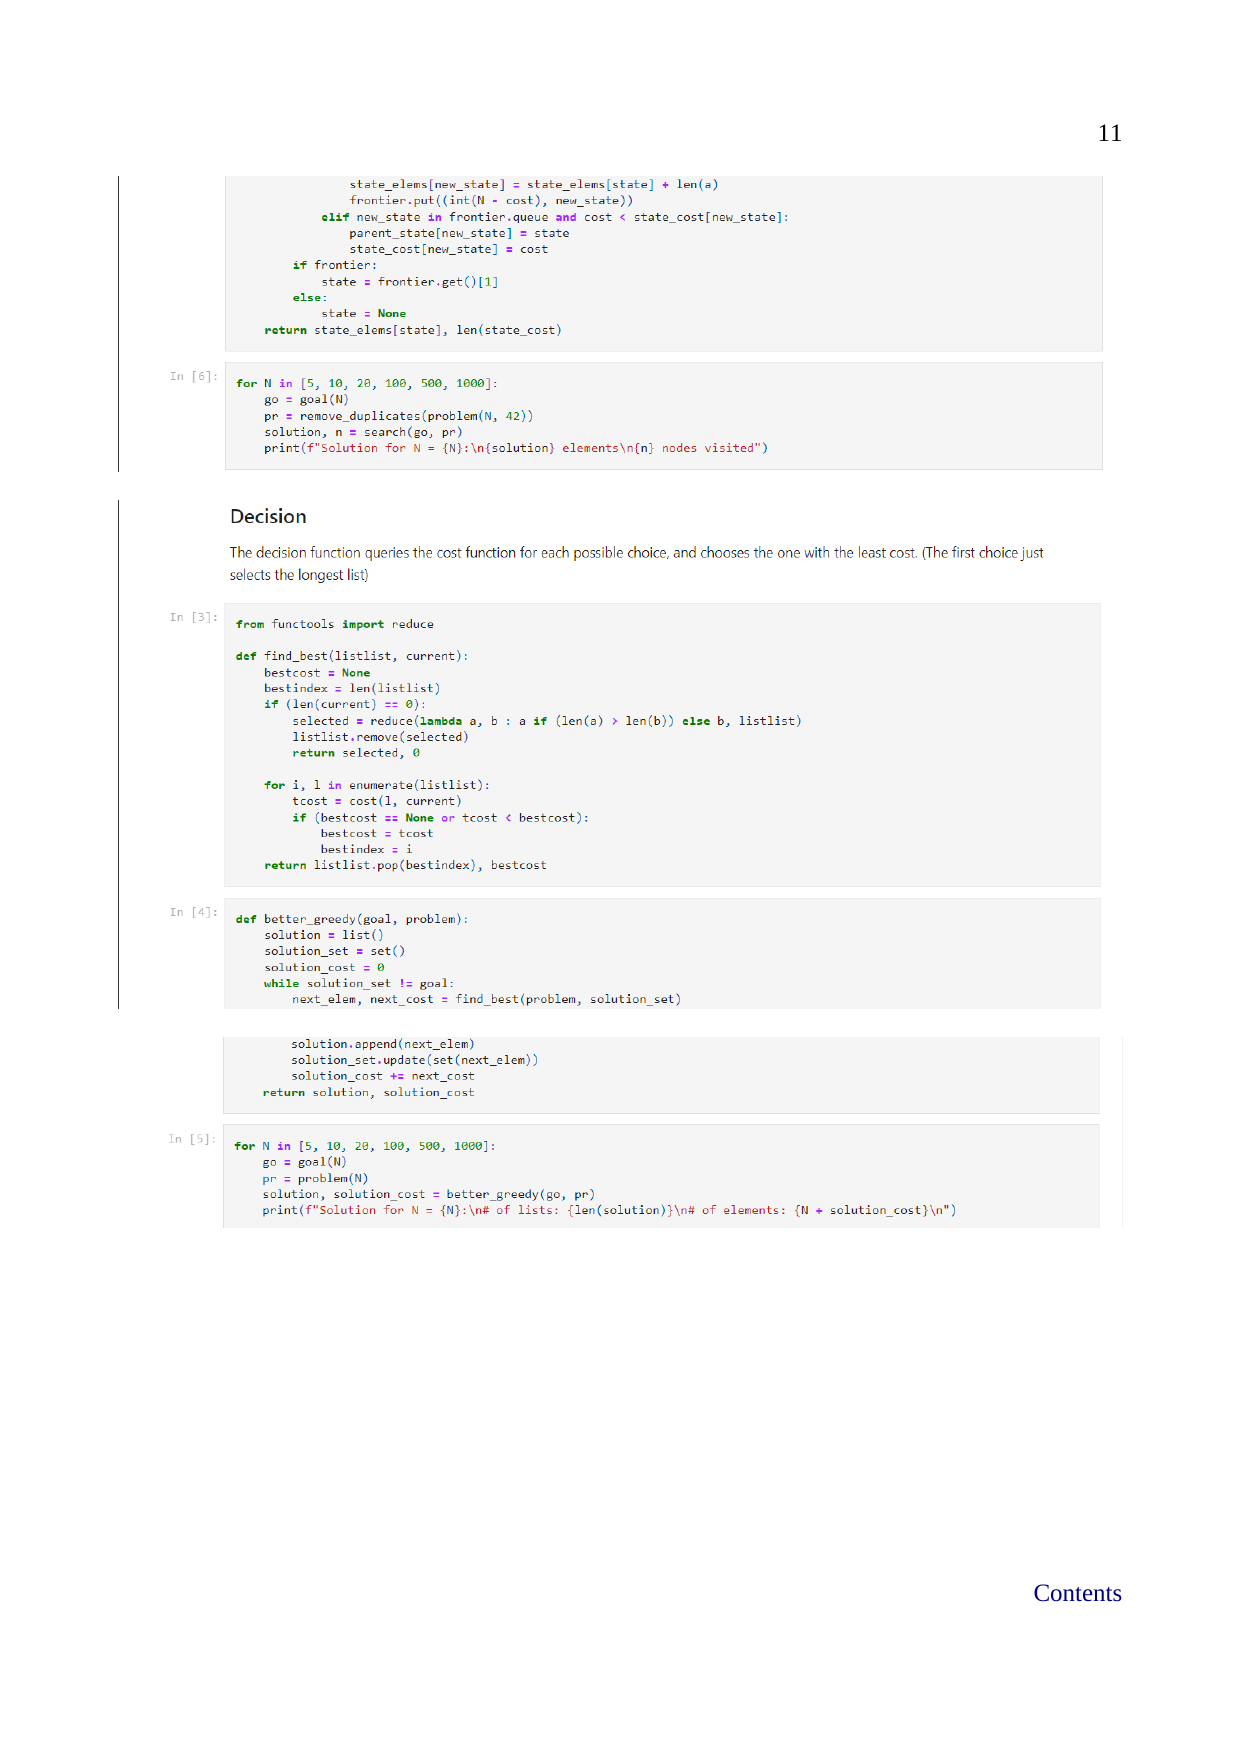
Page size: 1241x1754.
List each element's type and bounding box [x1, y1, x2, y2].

picture [118, 176, 1123, 472]
picture [118, 1037, 1123, 1228]
picture [118, 500, 1123, 1009]
